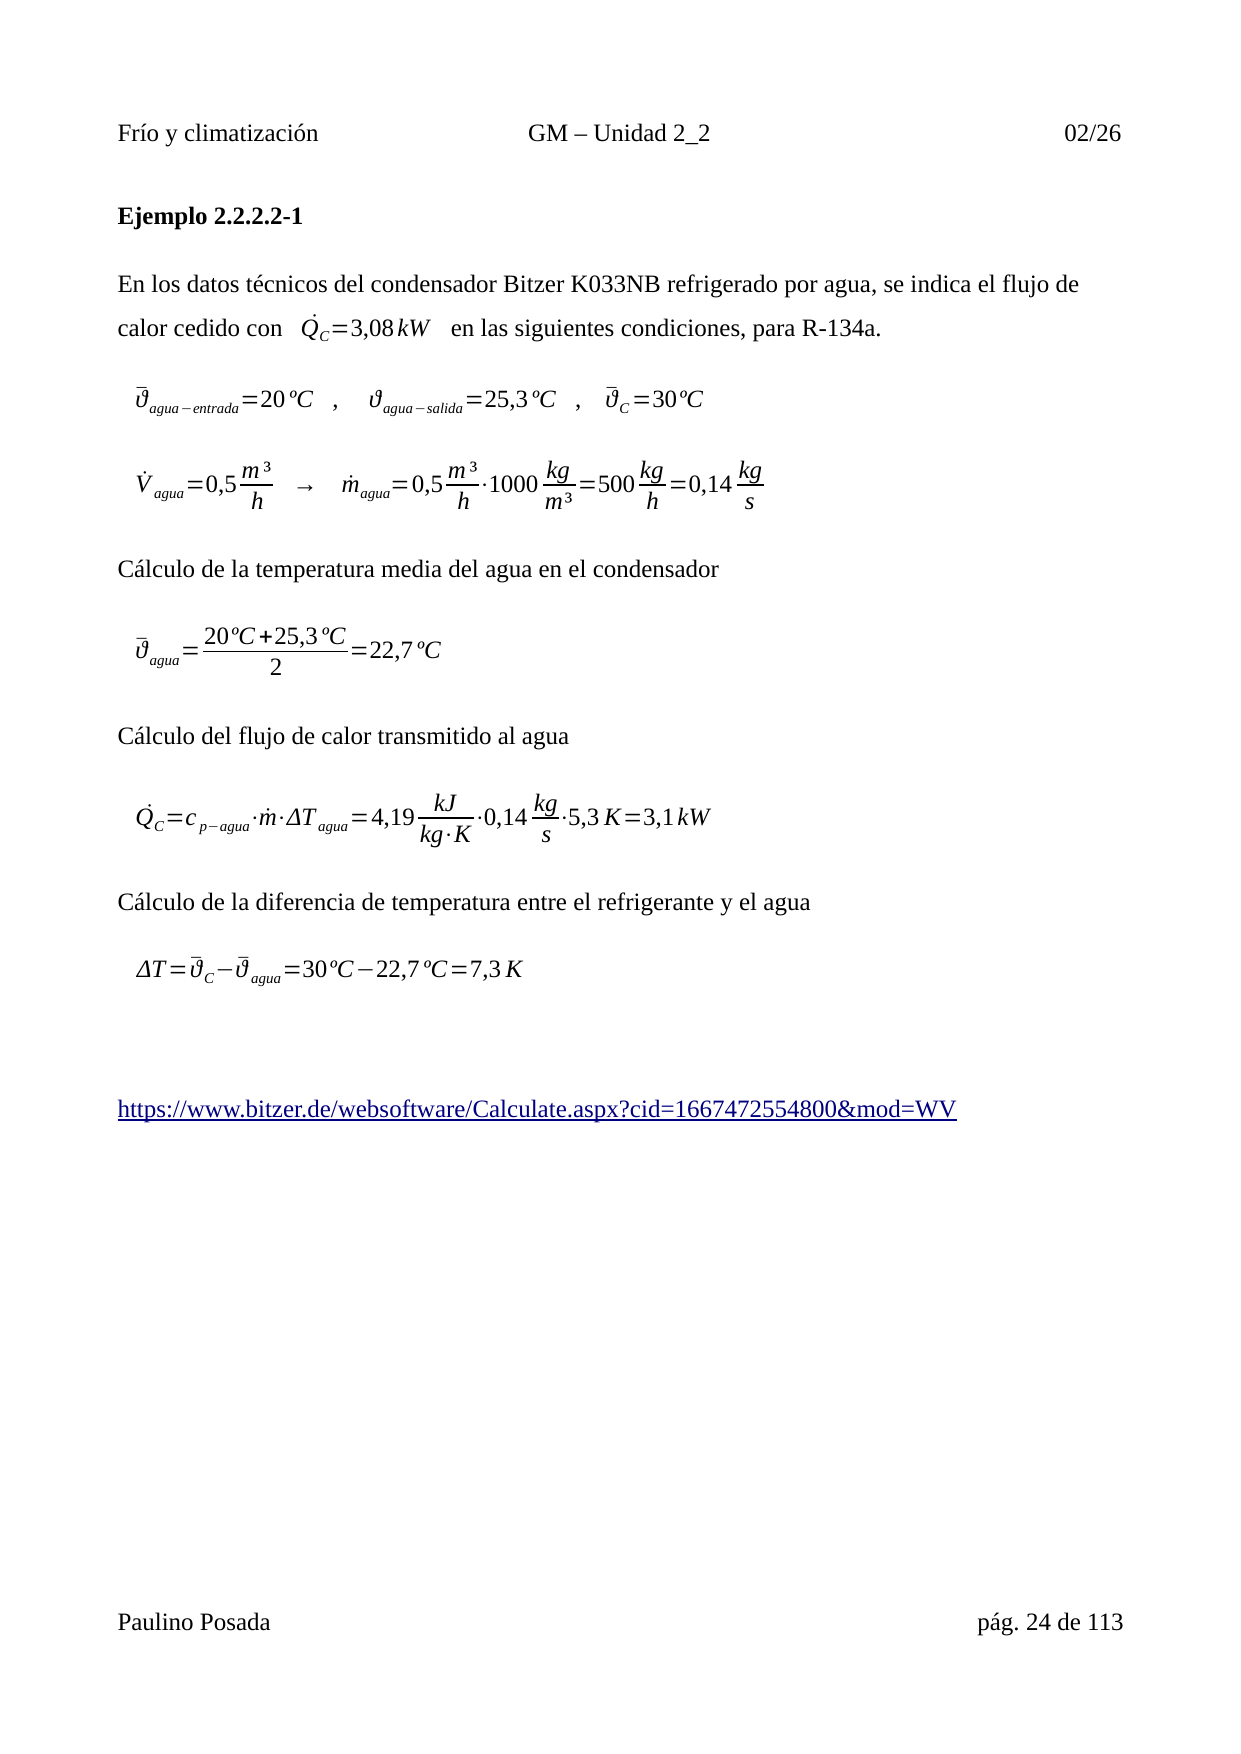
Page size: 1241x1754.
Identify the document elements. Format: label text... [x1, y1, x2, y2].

text Ejemplo 2.2.2.2-1 [117, 201, 1123, 230]
text → [117, 456, 1123, 515]
text Cálculo de la diferencia de temperatura entre el refrigerante y el agua [117, 887, 1123, 916]
text https://www.bitzer.de/websoftware/Calculate.aspx?cid=1667472554800&mod=WV [117, 1094, 1123, 1123]
text Cálculo de la temperatura media del agua en el condensador [117, 554, 1123, 583]
text En los datos técnicos del condensador Bitzer K033NB refrigerado por agua, se indica el flujo de calor cedido conen las siguientes condiciones, para R-134a. [117, 269, 1123, 345]
text Cálculo del flujo de calor transmitido al agua [117, 721, 1123, 750]
text , , [117, 384, 1123, 417]
